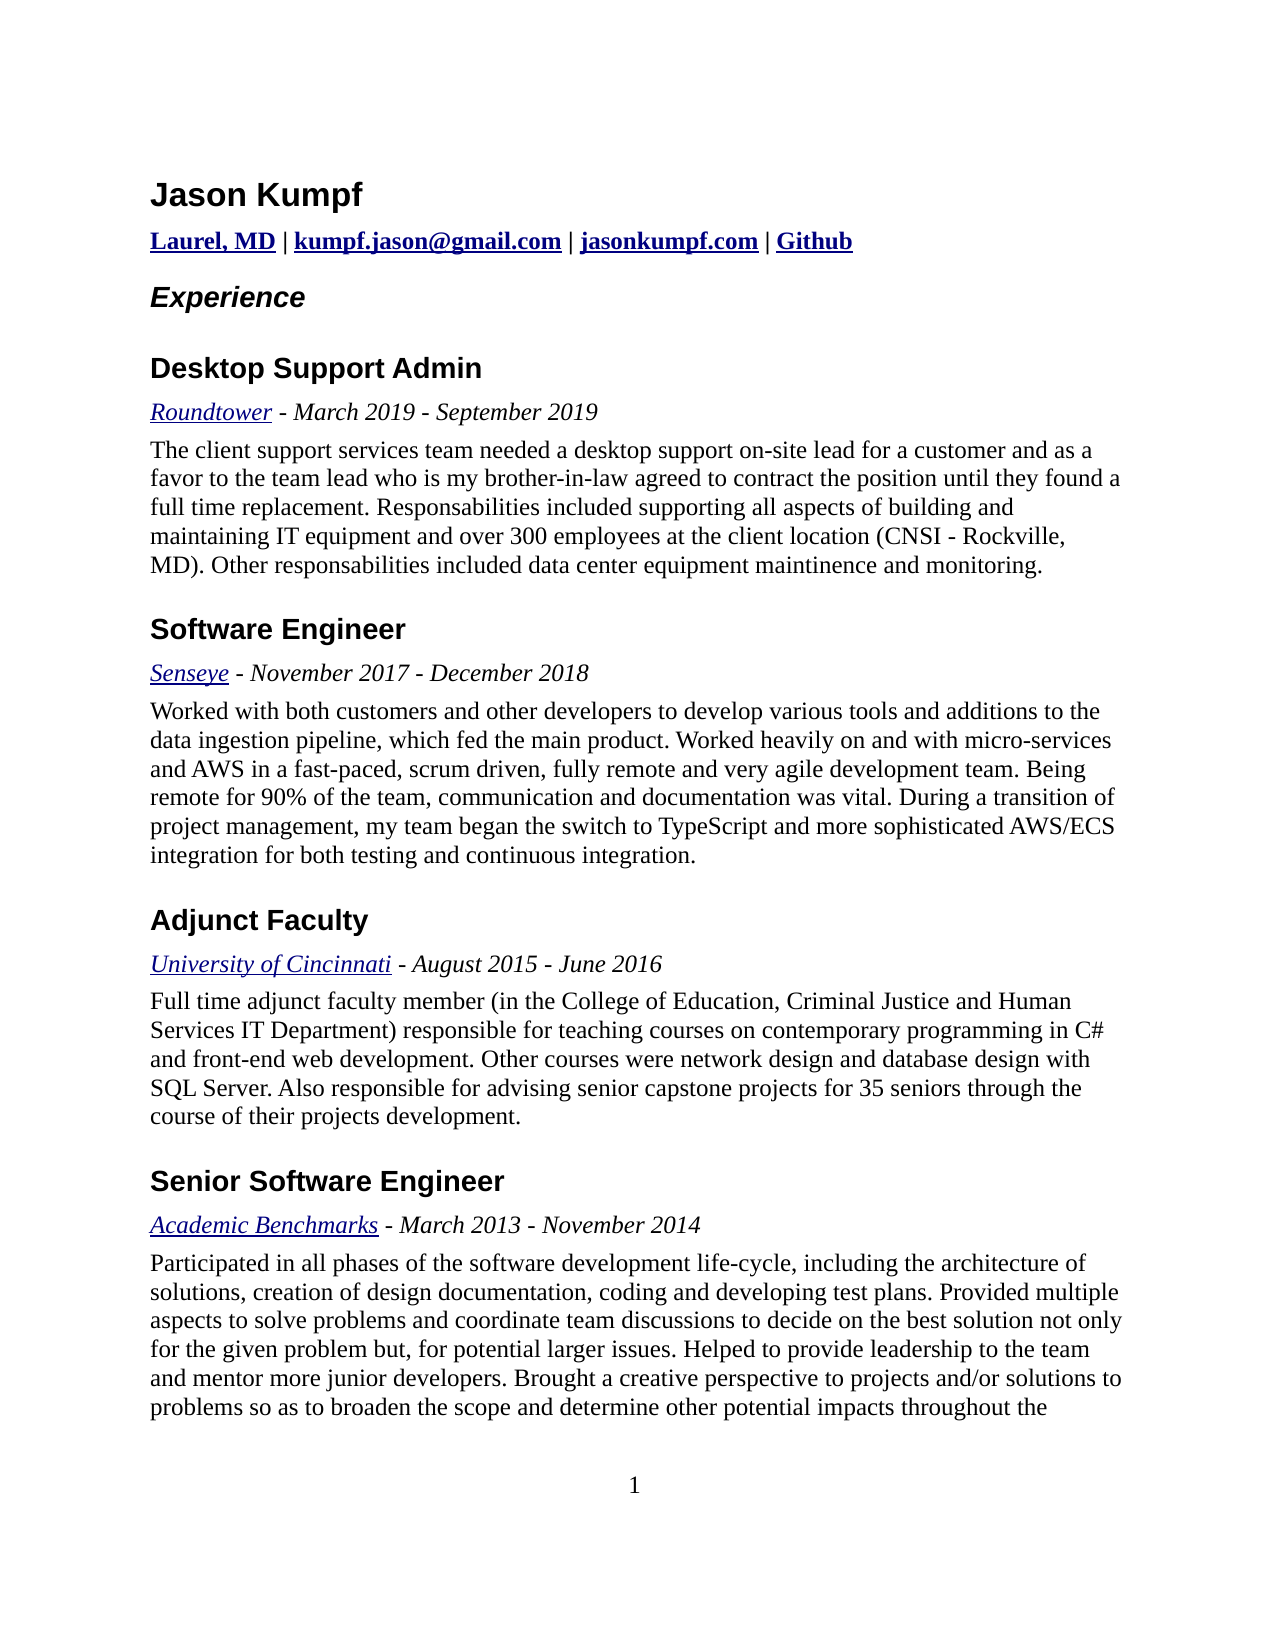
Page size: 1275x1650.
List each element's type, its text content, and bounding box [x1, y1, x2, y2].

text Full time adjunct faculty member (in the College of Education, Criminal Justice and Human Services IT Department) responsible for teaching courses on contemporary programming in C# and front-end web development. Other courses were network design and database design with SQL Server. Also responsible for advising senior capstone projects for 35 seniors through the course of their projects development. [150, 986, 1125, 1130]
subtitle Jason Kumpf [150, 175, 1125, 214]
text Participated in all phases of the software development life-cycle, including the architecture of solutions, creation of design documentation, coding and developing test plans. Provided multiple aspects to solve problems and coordinate team discussions to decide on the best solution not only for the given problem but, for potential larger issues. Helped to provide leadership to the team and mentor more junior developers. Brought a creative perspective to projects and/or solutions to problems so as to broaden the scope and determine other potential impacts throughout the [150, 1248, 1125, 1420]
text Worked with both customers and other developers to develop various tools and additions to the data ingestion pipeline, which fed the main product. Worked heavily on and with micro-services and AWS in a fast-paced, scrum driven, fully remote and very agile development team. Being remote for 90% of the team, communication and documentation was vital. During a transition of project management, my team began the switch to TypeScript and more sophisticated AWS/ECS integration for both testing and continuous integration. [150, 696, 1125, 869]
subtitle Experience [150, 280, 1125, 313]
text Roundtower - March 2019 - September 2019 [150, 397, 1125, 426]
text The client support services team needed a desktop support on-site lead for a customer and as a favor to the team lead who is my brother-in-law agreed to contract the position until they found a full time replacement. Responsabilities included supporting all aspects of building and maintaining IT equipment and over 300 employees at the client location (CNSI - Rockville, MD). Other responsabilities included data center equipment maintinence and monitoring. [150, 435, 1125, 578]
subtitle Senior Software Engineer [150, 1164, 1125, 1198]
subtitle Adjunct Faculty [150, 903, 1125, 936]
text Laurel, MD | kumpf.jason@gmail.com | jasonkumpf.com | Github [150, 226, 1125, 255]
text Senseye - November 2017 - December 2018 [150, 658, 1125, 687]
subtitle Software Engineer [150, 612, 1125, 646]
subtitle Desktop Support Admin [150, 351, 1125, 384]
text Academic Benchmarks - March 2013 - November 2014 [150, 1210, 1125, 1239]
text University of Cincinnati - August 2015 - June 2016 [150, 949, 1125, 977]
